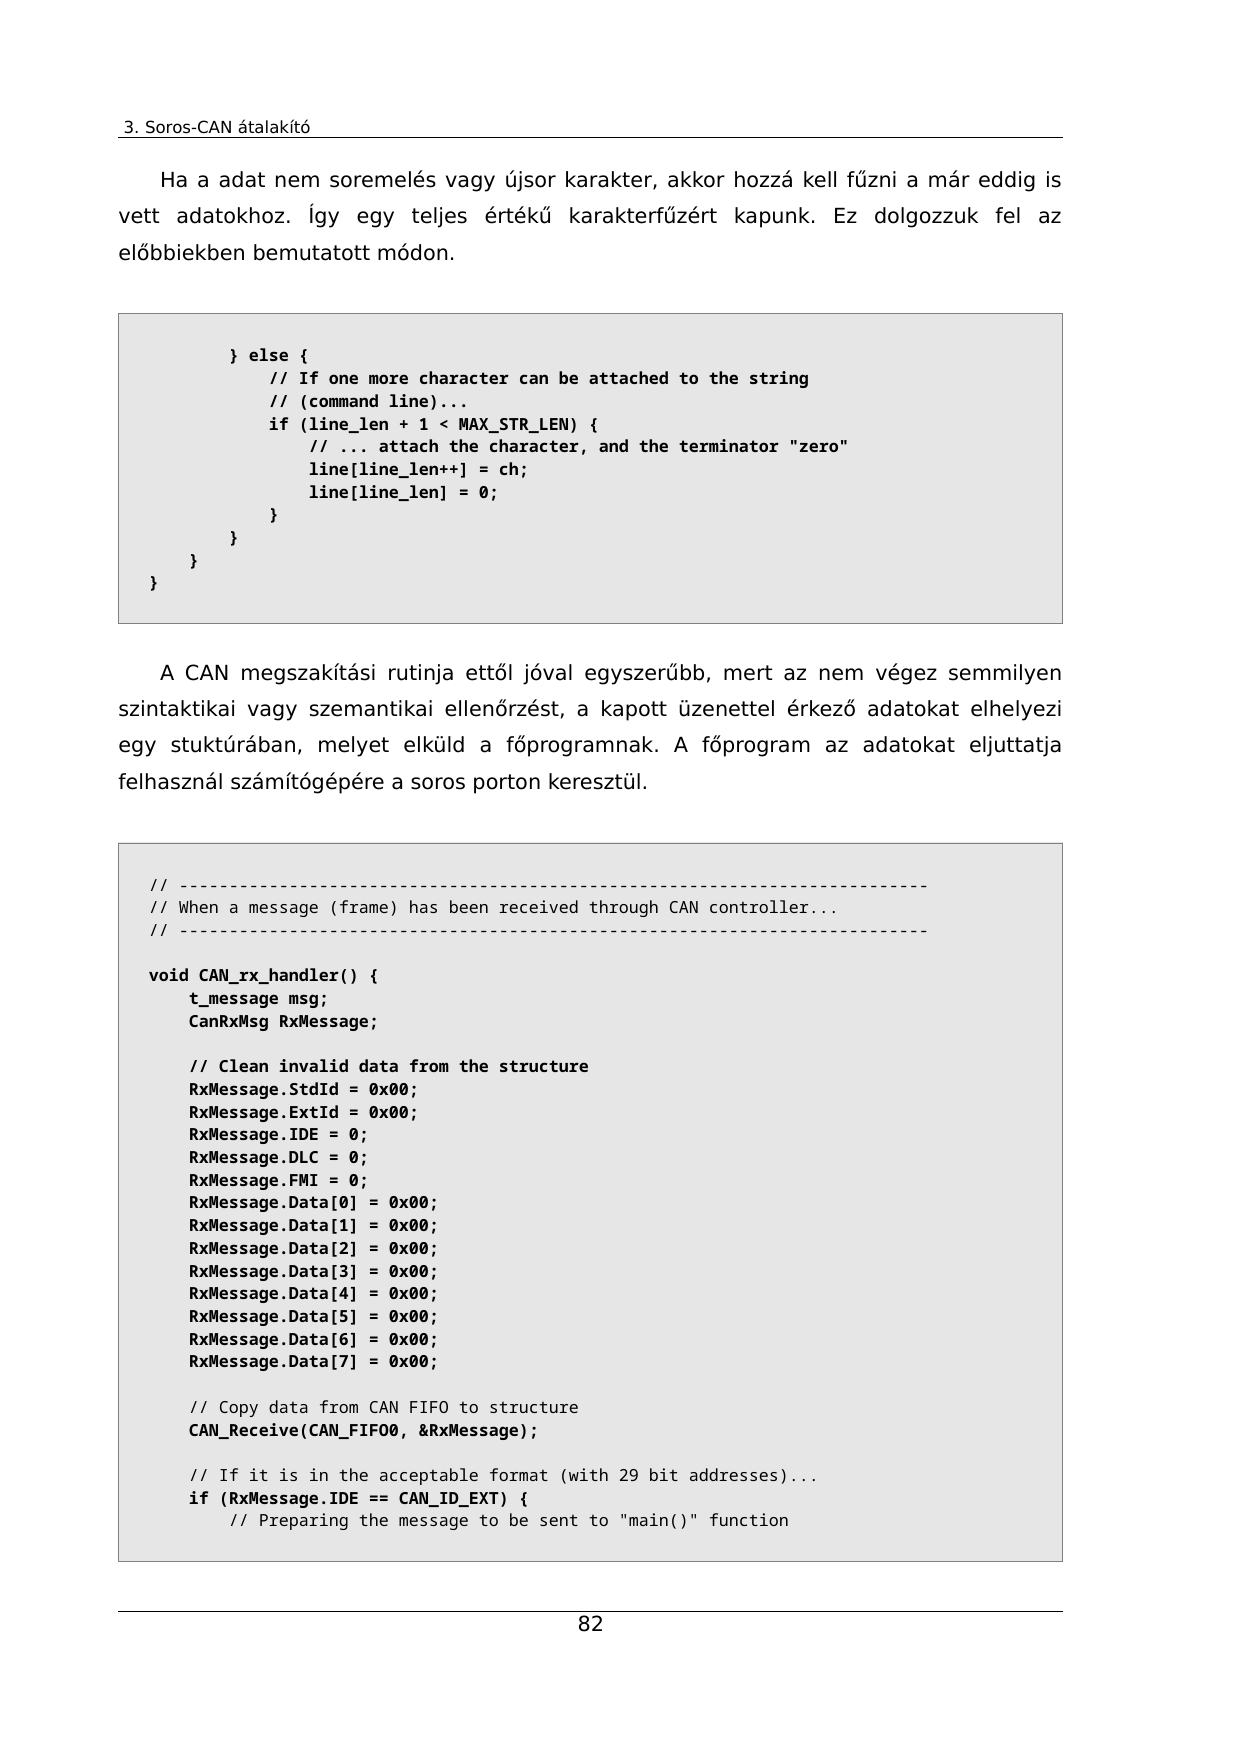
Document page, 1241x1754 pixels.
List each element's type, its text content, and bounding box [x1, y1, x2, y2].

text A CAN megszakítási rutinja ettől jóval egyszerűbb, mert az nem végez semmilyen szintaktikai vagy szemantikai ellenőrzést, a kapott üzenettel érkező adatokat elhelyezi egy stuktúrában, melyet elküld a főprogramnak. A főprogram az adatokat eljuttatja felhasznál számítógépére a soros porton keresztül. [118, 661, 1063, 794]
text Ha a adat nem soremelés vagy újsor karakter, akkor hozzá kell fűzni a már eddig is vett adatokhoz. Így egy teljes értékű karakterfűzért kapunk. Ez dolgozzuk fel az előbbiekben bemutatott módon. [118, 168, 1063, 265]
text } else { // If one more character can be attached to the string // (command line)... if (line_len + 1 < MAX_STR_LEN) { // ... attach the character, and the terminator "zero" line[line_len++] = ch; line[line_len] = 0; } } } } [119, 314, 1062, 623]
text // --------------------------------------------------------------------------- // When a message (frame) has been received through CAN controller... // --------------------------------------------------------------------------- void CAN_rx_handler() { t_message msg; CanRxMsg RxMessage; // Clean invalid data from the structure RxMessage.StdId = 0x00; RxMessage.ExtId = 0x00; RxMessage.IDE = 0; RxMessage.DLC = 0; RxMessage.FMI = 0; RxMessage.Data[0] = 0x00; RxMessage.Data[1] = 0x00; RxMessage.Data[2] = 0x00; RxMessage.Data[3] = 0x00; RxMessage.Data[4] = 0x00; RxMessage.Data[5] = 0x00; RxMessage.Data[6] = 0x00; RxMessage.Data[7] = 0x00; // Copy data from CAN FIFO to structure CAN_Receive(CAN_FIFO0, &RxMessage); // If it is in the acceptable format (with 29 bit addresses)... if (RxMessage.IDE == CAN_ID_EXT) { // Preparing the message to be sent to "main()" function [119, 844, 1062, 1561]
